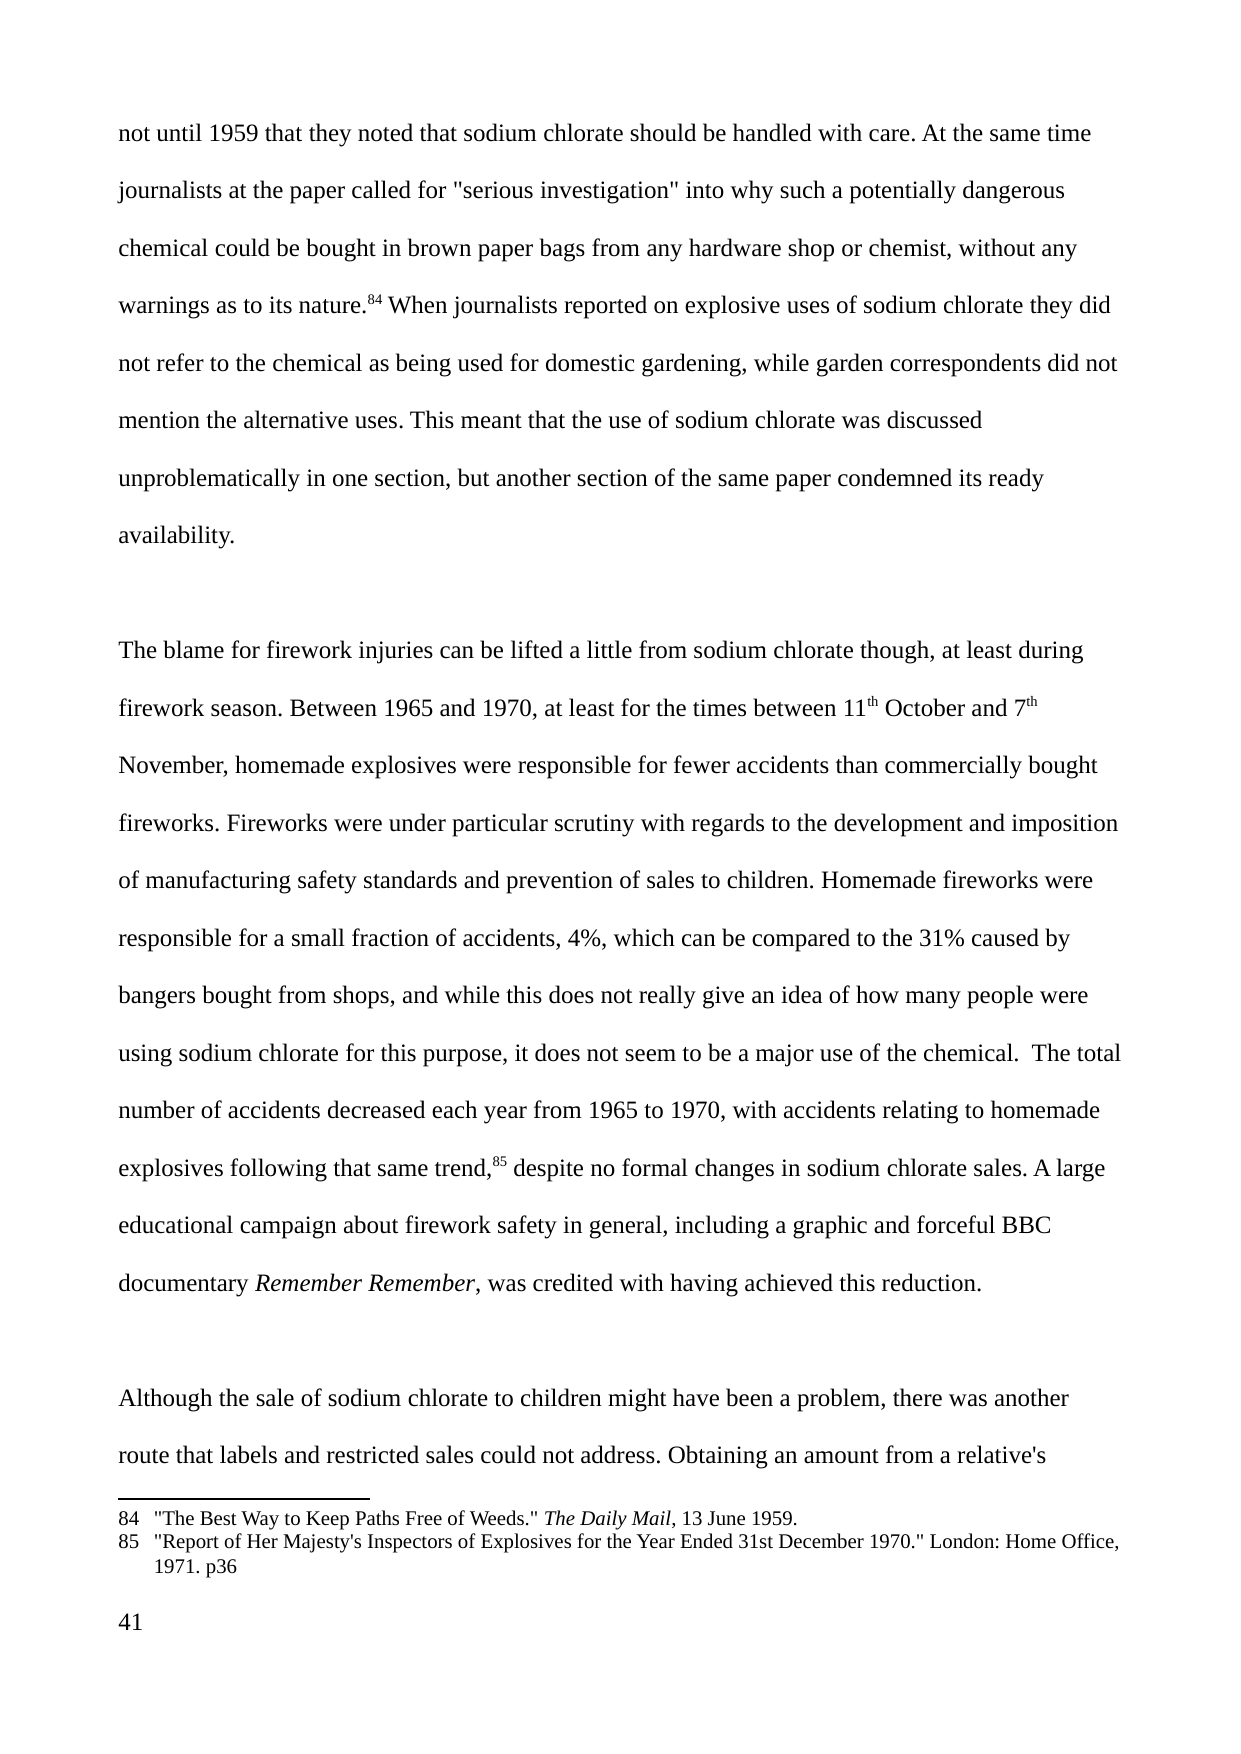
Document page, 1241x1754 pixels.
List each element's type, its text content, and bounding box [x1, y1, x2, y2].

text not until 1959 that they noted that sodium chlorate should be handled with care. At the same time journalists at the paper called for "serious investigation" into why such a potentially dangerous chemical could be bought in brown paper bags from any hardware shop or chemist, without any warnings as to its nature. When journalists reported on explosive uses of sodium chlorate they did not refer to the chemical as being used for domestic gardening, while garden correspondents did not mention the alternative uses. This meant that the use of sodium chlorate was discussed unproblematically in one section, but another section of the same paper condemned its ready availability. [118, 118, 1122, 549]
text The blame for firework injuries can be lifted a little from sodium chlorate though, at least during firework season. Between 1965 and 1970, at least for the times between 11th October and 7th November, homemade explosives were responsible for fewer accidents than commercially bought fireworks. Fireworks were under particular scrutiny with regards to the development and imposition of manufacturing safety standards and prevention of sales to children. Homemade fireworks were responsible for a small fraction of accidents, 4%, which can be compared to the 31% caused by bangers bought from shops, and while this does not really give an idea of how many people were using sodium chlorate for this purpose, it does not seem to be a major use of the chemical. The total number of accidents decreased each year from 1965 to 1970, with accidents relating to homemade explosives following that same trend, despite no formal changes in sodium chlorate sales. A large educational campaign about firework safety in general, including a graphic and forceful BBC documentary Remember Remember, was credited with having achieved this reduction. [118, 636, 1122, 1297]
text "The Best Way to Keep Paths Free of Weeds." The Daily Mail, 13 June 1959. [118, 1505, 1122, 1529]
text "Report of Her Majesty's Inspectors of Explosives for the Year Ended 31st December 1970." London: Home Office, 1971. p36 [118, 1529, 1122, 1578]
text Although the sale of sodium chlorate to children might have been a problem, there was another route that labels and restricted sales could not address. Obtaining an amount from a relative's [118, 1383, 1122, 1469]
